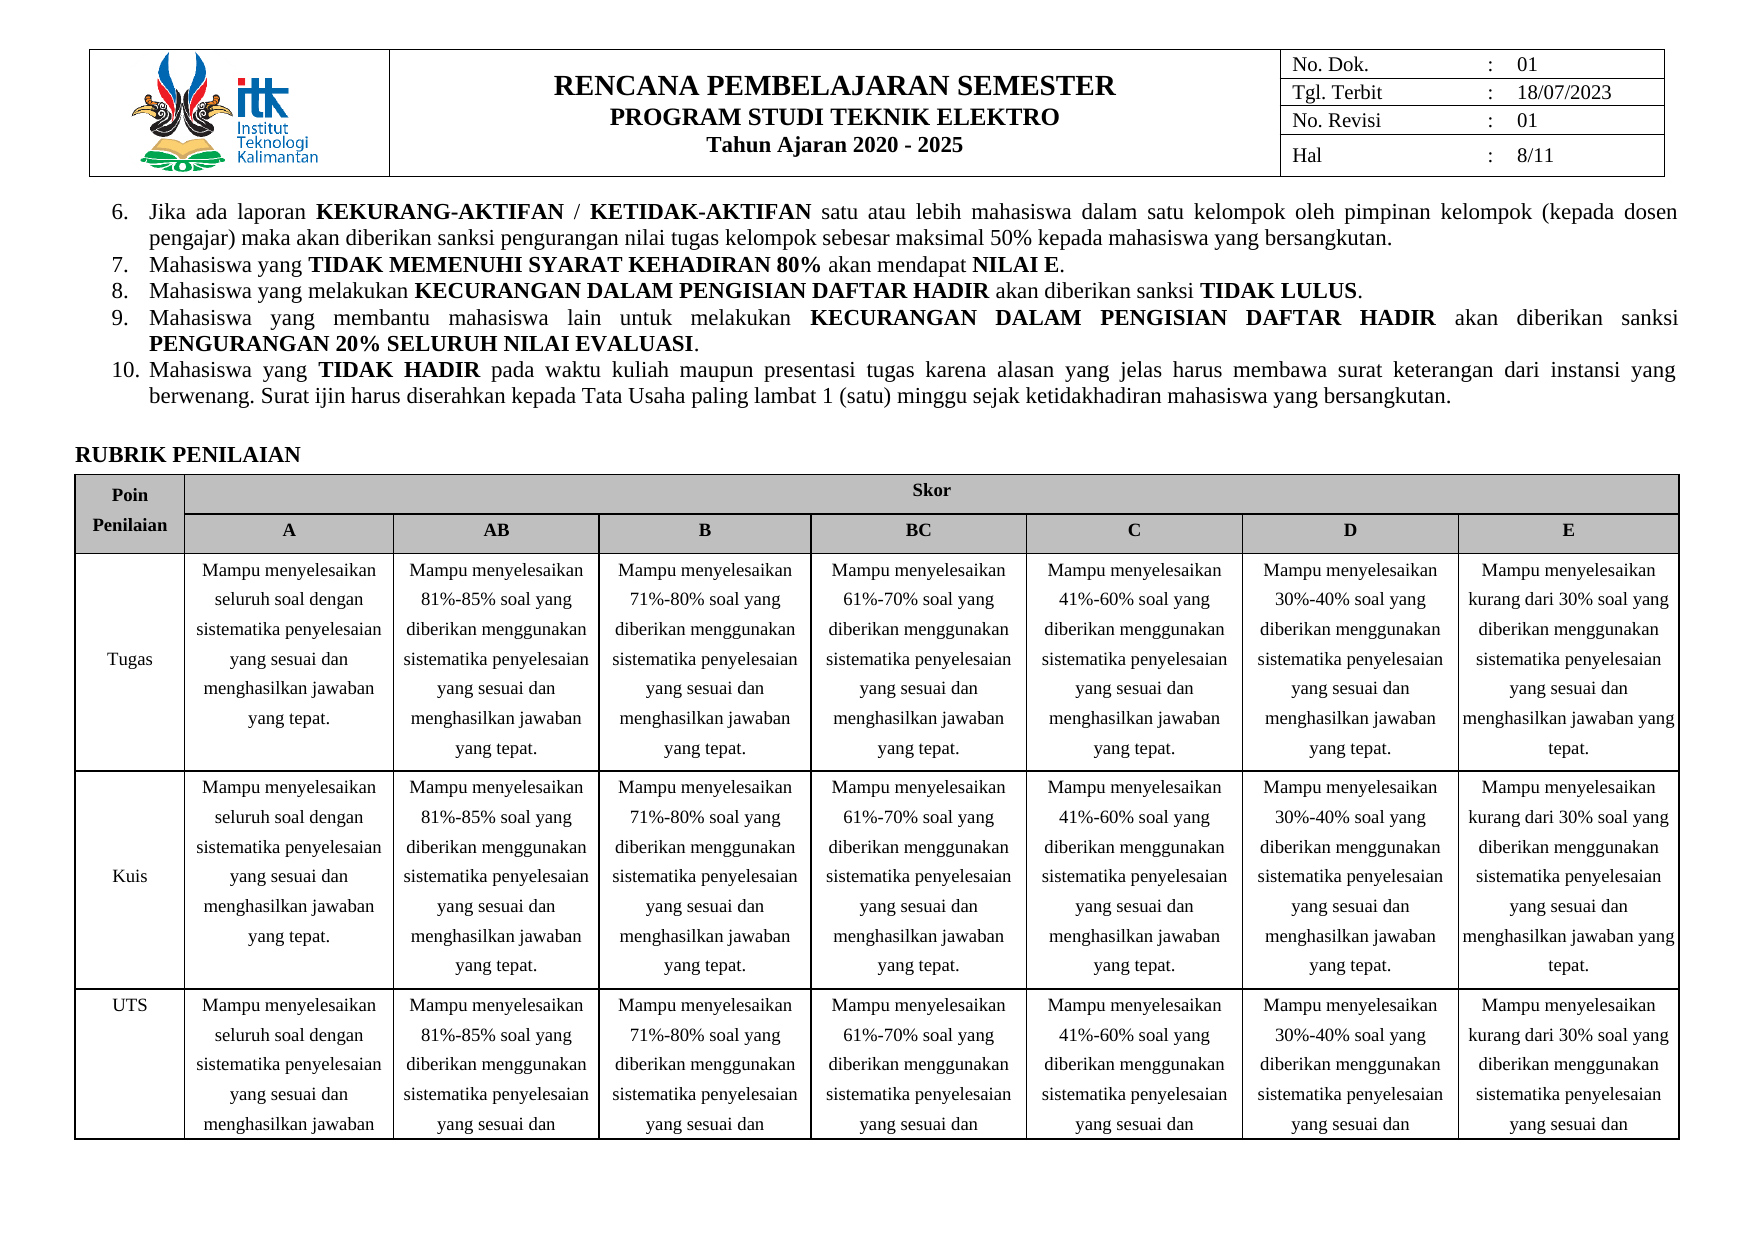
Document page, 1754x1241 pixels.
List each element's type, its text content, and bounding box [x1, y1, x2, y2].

table_cell Mampu menyelesaikan seluruh soal dengan sistematika penyelesaian yang sesuai dan menghasilkan jawaban [185, 990, 393, 1138]
table_cell Mampu menyelesaikan 61%-70% soal yang diberikan menggunakan sistematika penyelesaian yang sesuai dan menghasilkan jawaban yang tepat. [812, 554, 1026, 770]
table_cell Kuis [76, 772, 184, 988]
table_cell Mampu menyelesaikan 71%-80% soal yang diberikan menggunakan sistematika penyelesaian yang sesuai dan menghasilkan jawaban yang tepat. [600, 554, 810, 770]
table_cell Mampu menyelesaikan 71%-80% soal yang diberikan menggunakan sistematika penyelesaian yang sesuai dan menghasilkan jawaban yang tepat. [600, 772, 810, 988]
table_cell Tugas [76, 554, 184, 770]
picture [127, 50, 322, 176]
subtitle RUBRIK PENILAIAN [75, 441, 1679, 468]
table_cell Mampu menyelesaikan seluruh soal dengan sistematika penyelesaian yang sesuai dan menghasilkan jawaban yang tepat. [185, 772, 393, 988]
table_cell E [1459, 515, 1678, 553]
list Mahasiswa yang TIDAK MEMENUHI SYARAT KEHADIRAN 80% akan mendapat NILAI E. [111, 251, 1679, 277]
table_cell Mampu menyelesaikan kurang dari 30% soal yang diberikan menggunakan sistematika penyelesaian yang sesuai dan menghasilkan jawaban yang tepat. [1459, 772, 1678, 988]
table_cell A [185, 515, 393, 553]
table_cell Mampu menyelesaikan 81%-85% soal yang diberikan menggunakan sistematika penyelesaian yang sesuai dan menghasilkan jawaban yang tepat. [394, 772, 598, 988]
table_cell Mampu menyelesaikan kurang dari 30% soal yang diberikan menggunakan sistematika penyelesaian yang sesuai dan [1459, 990, 1678, 1138]
table_cell Mampu menyelesaikan 81%-85% soal yang diberikan menggunakan sistematika penyelesaian yang sesuai dan menghasilkan jawaban yang tepat. [394, 554, 598, 770]
table_cell Mampu menyelesaikan 41%-60% soal yang diberikan menggunakan sistematika penyelesaian yang sesuai dan [1027, 990, 1242, 1138]
table_cell Mampu menyelesaikan 61%-70% soal yang diberikan menggunakan sistematika penyelesaian yang sesuai dan menghasilkan jawaban yang tepat. [812, 772, 1026, 988]
table_cell Mampu menyelesaikan 30%-40% soal yang diberikan menggunakan sistematika penyelesaian yang sesuai dan menghasilkan jawaban yang tepat. [1243, 554, 1458, 770]
table_header Skor [185, 475, 1678, 513]
table_cell Mampu menyelesaikan 41%-60% soal yang diberikan menggunakan sistematika penyelesaian yang sesuai dan menghasilkan jawaban yang tepat. [1027, 772, 1242, 988]
list Jika ada laporan KEKURANG-AKTIFAN / KETIDAK-AKTIFAN satu atau lebih mahasiswa dalam satu kelompok oleh pimpinan kelompok (kepada dosen pengajar) maka akan diberikan sanksi pengurangan nilai tugas kelompok sebesar maksimal 50% kepada mahasiswa yang bersangkutan. [111, 198, 1679, 251]
list Mahasiswa yang TIDAK HADIR pada waktu kuliah maupun presentasi tugas karena alasan yang jelas harus membawa surat keterangan dari instansi yang berwenang. Surat ijin harus diserahkan kepada Tata Usaha paling lambat 1 (satu) minggu sejak ketidakhadiran mahasiswa yang bersangkutan. [111, 356, 1679, 409]
table_cell B [600, 515, 810, 553]
table_cell AB [394, 515, 598, 553]
table_cell Mampu menyelesaikan 71%-80% soal yang diberikan menggunakan sistematika penyelesaian yang sesuai dan [600, 990, 810, 1138]
table_cell BC [812, 515, 1026, 553]
table_cell Mampu menyelesaikan 81%-85% soal yang diberikan menggunakan sistematika penyelesaian yang sesuai dan [394, 990, 598, 1138]
list Mahasiswa yang membantu mahasiswa lain untuk melakukan KECURANGAN DALAM PENGISIAN DAFTAR HADIR akan diberikan sanksi PENGURANGAN 20% SELURUH NILAI EVALUASI. [111, 303, 1679, 356]
table_cell Mampu menyelesaikan 41%-60% soal yang diberikan menggunakan sistematika penyelesaian yang sesuai dan menghasilkan jawaban yang tepat. [1027, 554, 1242, 770]
table_cell Mampu menyelesaikan seluruh soal dengan sistematika penyelesaian yang sesuai dan menghasilkan jawaban yang tepat. [185, 554, 393, 770]
table_cell Mampu menyelesaikan kurang dari 30% soal yang diberikan menggunakan sistematika penyelesaian yang sesuai dan menghasilkan jawaban yang tepat. [1459, 554, 1678, 770]
table_cell Mampu menyelesaikan 30%-40% soal yang diberikan menggunakan sistematika penyelesaian yang sesuai dan menghasilkan jawaban yang tepat. [1243, 772, 1458, 988]
table_cell D [1243, 515, 1458, 553]
table_cell Mampu menyelesaikan 30%-40% soal yang diberikan menggunakan sistematika penyelesaian yang sesuai dan [1243, 990, 1458, 1138]
list Mahasiswa yang melakukan KECURANGAN DALAM PENGISIAN DAFTAR HADIR akan diberikan sanksi TIDAK LULUS. [111, 277, 1679, 303]
table_cell C [1027, 515, 1242, 553]
table_header Poin Penilaian [76, 475, 184, 553]
table_cell UTS [76, 990, 184, 1138]
table_cell Mampu menyelesaikan 61%-70% soal yang diberikan menggunakan sistematika penyelesaian yang sesuai dan [812, 990, 1026, 1138]
